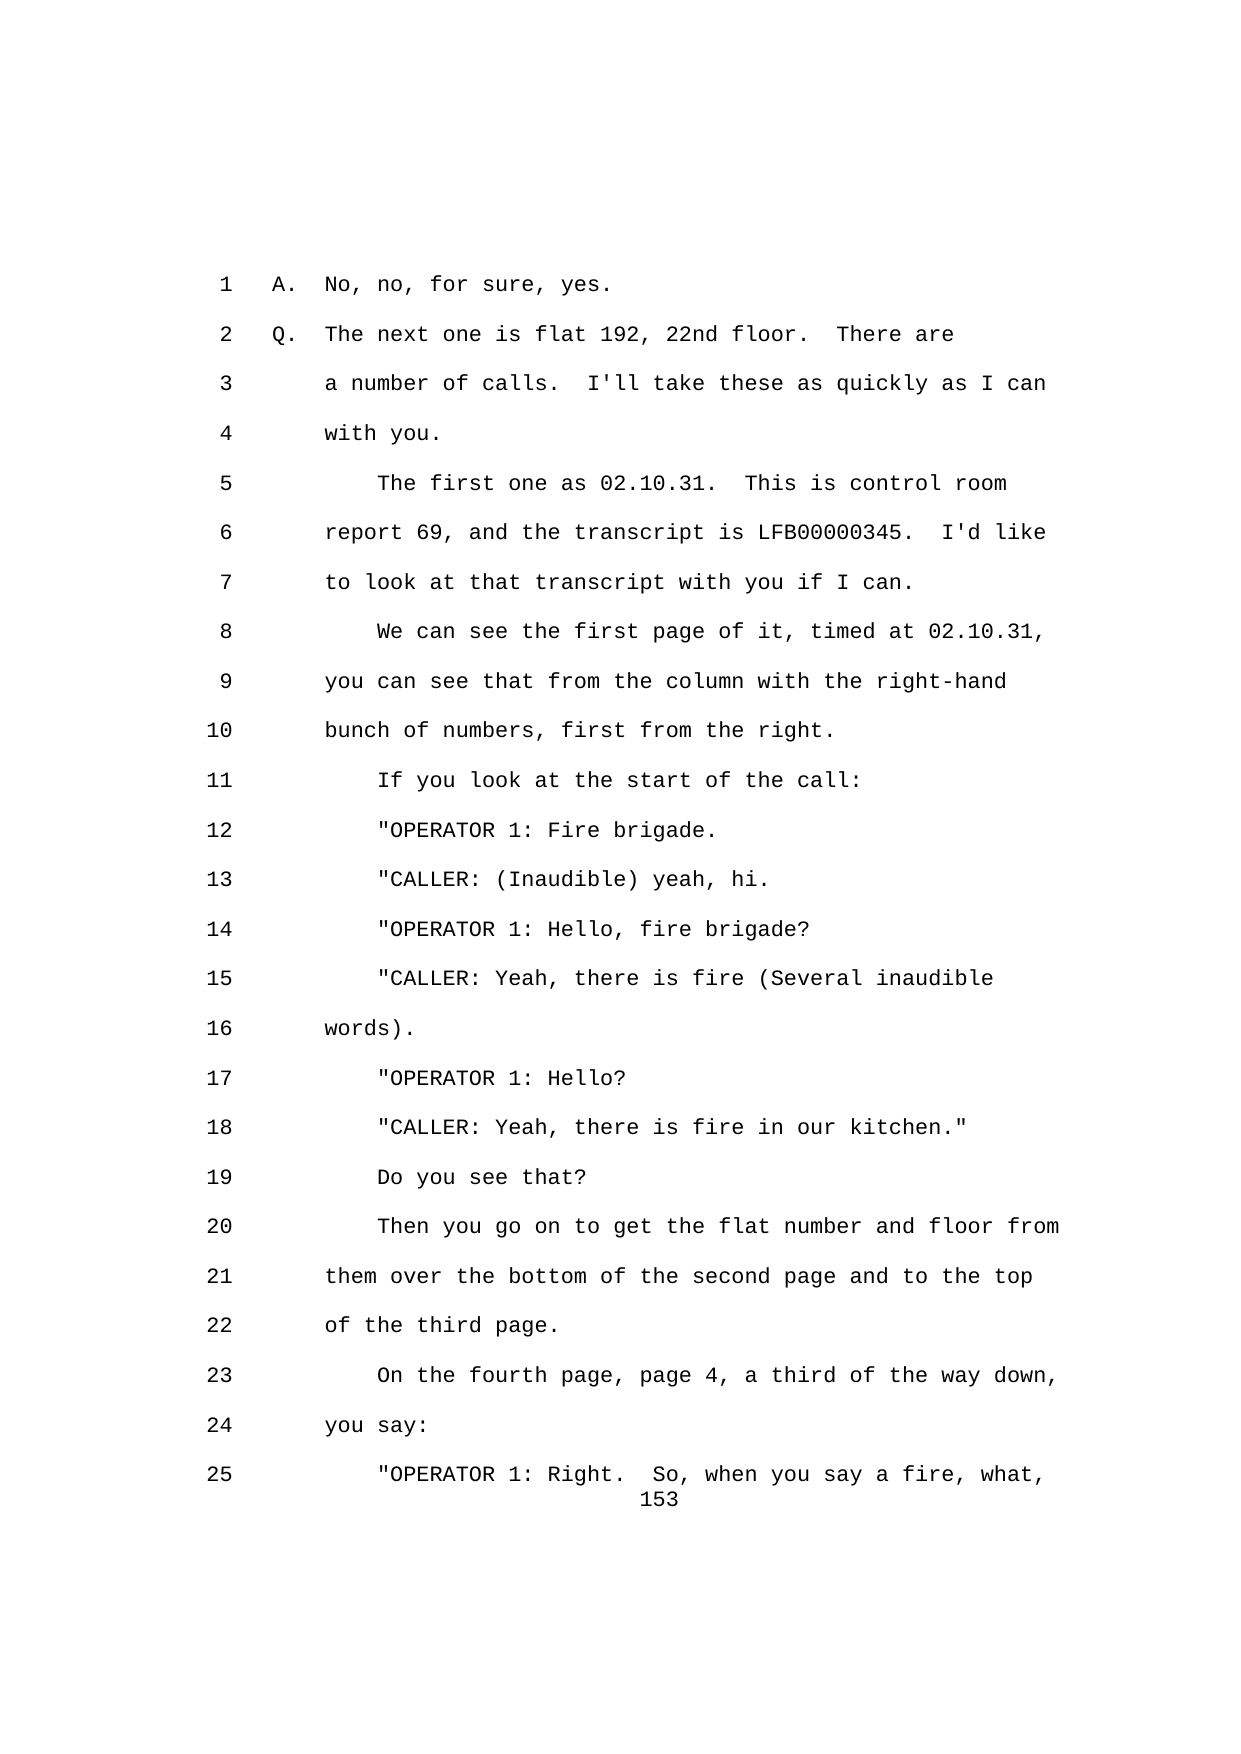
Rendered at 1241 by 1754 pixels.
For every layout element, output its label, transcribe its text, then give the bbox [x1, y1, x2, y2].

text 13 "CALLER: (Inaudible) yeah, hi. [75, 868, 1165, 893]
text 24 you say: [75, 1414, 1165, 1438]
text 15 "CALLER: Yeah, there is fire (Several inaudible [75, 967, 1165, 992]
text 25 "OPERATOR 1: Right. So, when you say a fire, what, [75, 1463, 1165, 1488]
text 18 "CALLER: Yeah, there is fire in our kitchen." [75, 1116, 1165, 1141]
text 21 them over the bottom of the second page and to the top [75, 1265, 1165, 1290]
text 12 "OPERATOR 1: Fire brigade. [75, 819, 1165, 843]
text 7 to look at that transcript with you if I can. [75, 571, 1165, 596]
text 9 you can see that from the column with the right-hand [75, 670, 1165, 695]
text 23 On the fourth page, page 4, a third of the way down, [75, 1364, 1165, 1389]
text 10 bunch of numbers, first from the right. [75, 719, 1165, 744]
text 20 Then you go on to get the flat number and floor from [75, 1215, 1165, 1240]
text 11 If you look at the start of the call: [75, 769, 1165, 794]
text 17 "OPERATOR 1: Hello? [75, 1067, 1165, 1091]
text 8 We can see the first page of it, timed at 02.10.31, [75, 620, 1165, 645]
text 16 words). [75, 1017, 1165, 1042]
text 19 Do you see that? [75, 1166, 1165, 1191]
text 153 [75, 1488, 1165, 1513]
text 5 The first one as 02.10.31. This is control room [75, 472, 1165, 496]
text 14 "OPERATOR 1: Hello, fire brigade? [75, 918, 1165, 943]
text 4 with you. [75, 422, 1165, 447]
text 1 A. No, no, for sure, yes. [75, 273, 1165, 298]
text 2 Q. The next one is flat 192, 22nd floor. There are [75, 323, 1165, 348]
text 6 report 69, and the transcript is LFB00000345. I'd like [75, 521, 1165, 546]
text 3 a number of calls. I'll take these as quickly as I can [75, 372, 1165, 397]
text 22 of the third page. [75, 1314, 1165, 1339]
